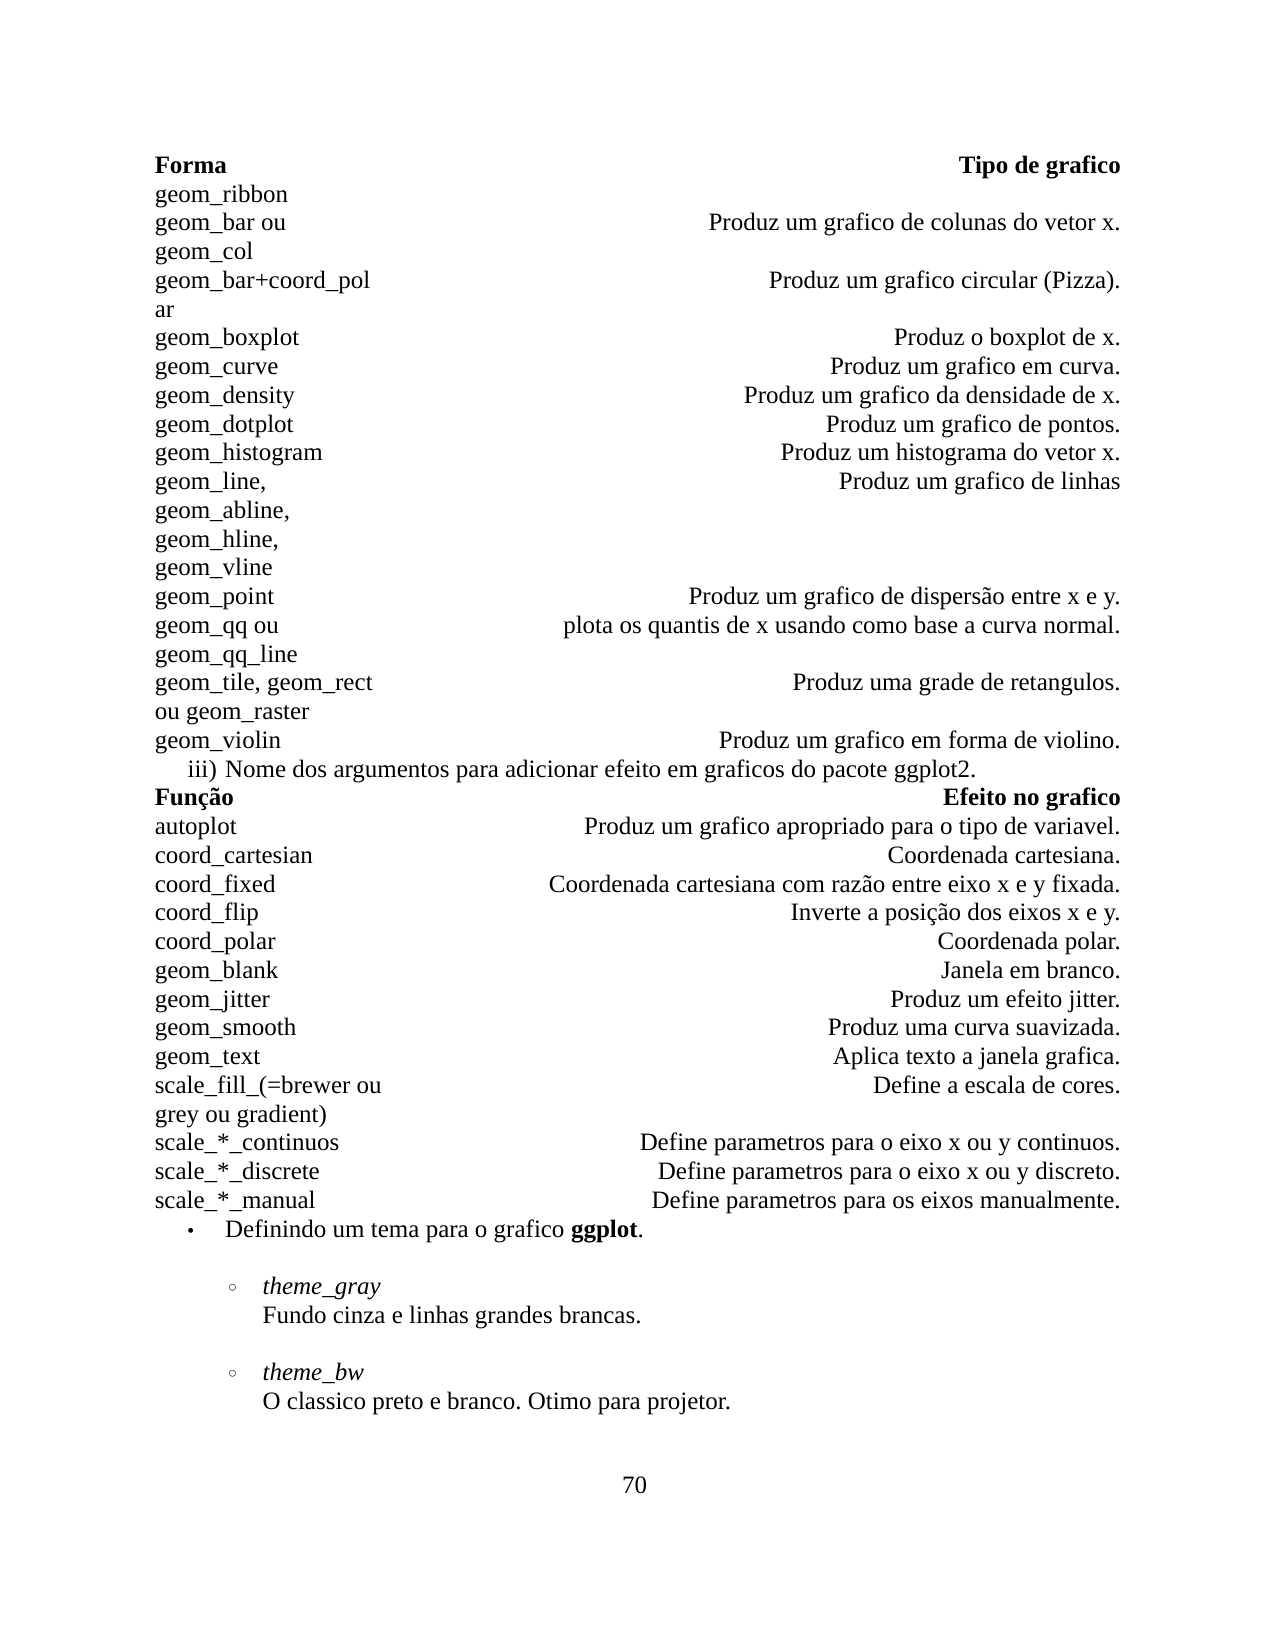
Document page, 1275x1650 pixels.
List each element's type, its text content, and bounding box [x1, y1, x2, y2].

list Definindo um tema para o grafico ggplot. [187, 1214, 1125, 1271]
table_cell geom_jitter [150, 984, 394, 1012]
table_cell geom_bar ou geom_col [150, 208, 382, 265]
table_cell geom_boxplot [150, 323, 382, 351]
table_cell Produz um efeito jitter. [394, 984, 1125, 1012]
table_cell Produz um grafico de colunas do vetor x. [382, 208, 1125, 265]
table_cell Aplica texto a janela grafica. [394, 1041, 1125, 1070]
table_header Função [150, 783, 394, 811]
table_cell Produz um grafico da densidade de x. [382, 380, 1125, 409]
table_cell plota os quantis de x usando como base a curva normal. [382, 610, 1125, 667]
table_cell coord_polar [150, 926, 394, 955]
list theme_bw O classico preto e branco. Otimo para projetor. [225, 1357, 1125, 1415]
table_cell autoplot [150, 811, 394, 840]
table_header Efeito no grafico [394, 783, 1125, 811]
table_cell Coordenada cartesiana com razão entre eixo x e y fixada. [394, 869, 1125, 897]
table_cell Define parametros para o eixo x ou y continuos. [394, 1128, 1125, 1156]
table_cell Inverte a posição dos eixos x e y. [394, 898, 1125, 926]
table_cell geom_blank [150, 955, 394, 984]
table_cell coord_flip [150, 898, 394, 926]
table_cell geom_text [150, 1041, 394, 1070]
table_cell Produz um grafico de pontos. [382, 409, 1125, 437]
table_cell geom_line, geom_abline, geom_hline, geom_vline [150, 466, 382, 581]
table_cell scale_*_discrete [150, 1156, 394, 1185]
table_cell Produz um grafico de dispersão entre x e y. [382, 581, 1125, 610]
table_cell geom_ribbon [150, 179, 382, 207]
table_cell geom_histogram [150, 438, 382, 466]
table_header Tipo de grafico [382, 150, 1125, 179]
table_cell Produz o boxplot de x. [382, 323, 1125, 351]
table_cell coord_fixed [150, 869, 394, 897]
table_cell scale_*_manual [150, 1185, 394, 1214]
table_cell geom_curve [150, 351, 382, 380]
table_cell Produz uma grade de retangulos. [382, 668, 1125, 725]
table_cell Define parametros para o eixo x ou y discreto. [394, 1156, 1125, 1185]
table_cell [382, 179, 1125, 207]
table_cell scale_fill_(=brewer ou grey ou gradient) [150, 1070, 394, 1127]
table_cell scale_*_continuos [150, 1128, 394, 1156]
table_cell Produz um grafico circular (Pizza). [382, 265, 1125, 322]
table_cell coord_cartesian [150, 840, 394, 869]
table_cell Produz um histograma do vetor x. [382, 438, 1125, 466]
table_cell Coordenada polar. [394, 926, 1125, 955]
table_cell geom_violin [150, 725, 382, 754]
table_cell geom_smooth [150, 1013, 394, 1041]
table_cell Produz um grafico em forma de violino. [382, 725, 1125, 754]
table_cell Define parametros para os eixos manualmente. [394, 1185, 1125, 1214]
table_cell Janela em branco. [394, 955, 1125, 984]
table_cell geom_density [150, 380, 382, 409]
table_cell Produz um grafico em curva. [382, 351, 1125, 380]
table_cell Coordenada cartesiana. [394, 840, 1125, 869]
table_cell geom_qq ou geom_qq_line [150, 610, 382, 667]
table_cell geom_tile, geom_rect ou geom_raster [150, 668, 382, 725]
table_cell geom_dotplot [150, 409, 382, 437]
table_cell Define a escala de cores. [394, 1070, 1125, 1127]
table_cell Produz uma curva suavizada. [394, 1013, 1125, 1041]
table_cell geom_bar+coord_polar [150, 265, 382, 322]
list theme_gray Fundo cinza e linhas grandes brancas. [225, 1271, 1125, 1357]
table_cell Produz um grafico apropriado para o tipo de variavel. [394, 811, 1125, 840]
list Nome dos argumentos para adicionar efeito em graficos do pacote ggplot2. [187, 754, 1125, 782]
table_cell geom_point [150, 581, 382, 610]
table_cell Produz um grafico de linhas [382, 466, 1125, 581]
table_header Forma [150, 150, 382, 179]
